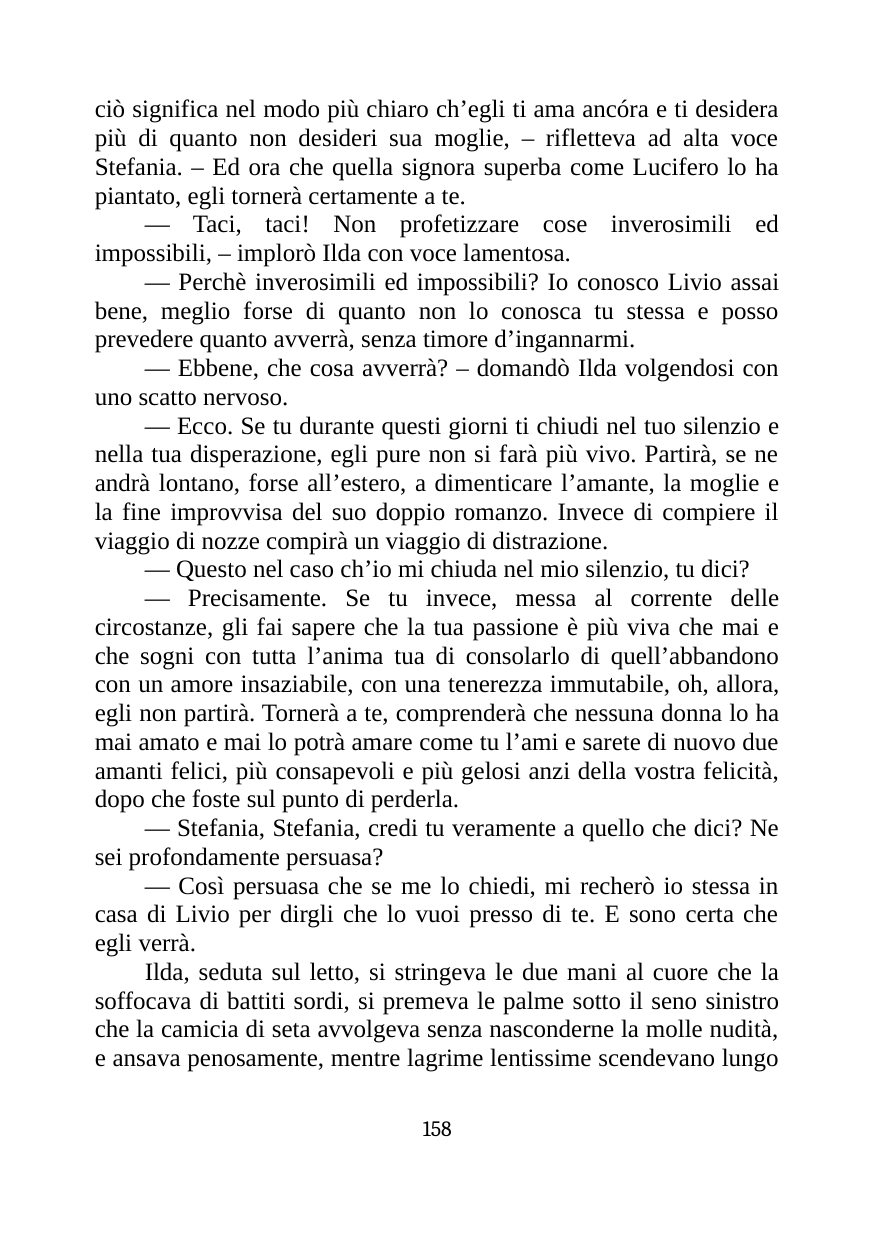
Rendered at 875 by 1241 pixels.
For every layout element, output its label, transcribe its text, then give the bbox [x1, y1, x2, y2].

text — Così persuasa che se me lo chiedi, mi recherò io stessa in casa di Livio per dirgli che lo vuoi presso di te. E sono certa che egli verrà. [94, 871, 779, 957]
text — Ebbene, che cosa avverrà? – domandò Ilda volgendosi con uno scatto nervoso. [94, 353, 779, 411]
text — Questo nel caso ch’io mi chiuda nel mio silenzio, tu dici? [94, 554, 779, 583]
text — Stefania, Stefania, credi tu veramente a quello che dici? Ne sei profondamente persuasa? [94, 813, 779, 871]
text Ilda, seduta sul letto, si stringeva le due mani al cuore che la soffocava di battiti sordi, si premeva le palme sotto il seno sinistro che la camicia di seta avvolgeva senza nasconderne la molle nudità, e ansava penosamente, mentre lagrime lentissime scendevano lungo [94, 957, 779, 1072]
text — Ecco. Se tu durante questi giorni ti chiudi nel tuo silenzio e nella tua disperazione, egli pure non si farà più vivo. Partirà, se ne andrà lontano, forse all’estero, a dimenticare l’amante, la moglie e la fine improvvisa del suo doppio romanzo. Invece di compiere il viaggio di nozze compirà un viaggio di distrazione. [94, 411, 779, 554]
text ciò significa nel modo più chiaro ch’egli ti ama ancóra e ti desidera più di quanto non desideri sua moglie, – rifletteva ad alta voce Stefania. – Ed ora che quella signora superba come Lucifero lo ha piantato, egli tornerà certamente a te. [94, 94, 779, 209]
text — Taci, taci! Non profetizzare cose inverosimili ed impossibili, – implorò Ilda con voce lamentosa. [94, 209, 779, 267]
text — Precisamente. Se tu invece, messa al corrente delle circostanze, gli fai sapere che la tua passione è più viva che mai e che sogni con tutta l’anima tua di consolarlo di quell’abbandono con un amore insaziabile, con una tenerezza immutabile, oh, allora, egli non partirà. Tornerà a te, comprenderà che nessuna donna lo ha mai amato e mai lo potrà amare come tu l’ami e sarete di nuovo due amanti felici, più consapevoli e più gelosi anzi della vostra felicità, dopo che foste sul punto di perderla. [94, 583, 779, 813]
text — Perchè inverosimili ed impossibili? Io conosco Livio assai bene, meglio forse di quanto non lo conosca tu stessa e posso prevedere quanto avverrà, senza timore d’ingannarmi. [94, 267, 779, 353]
